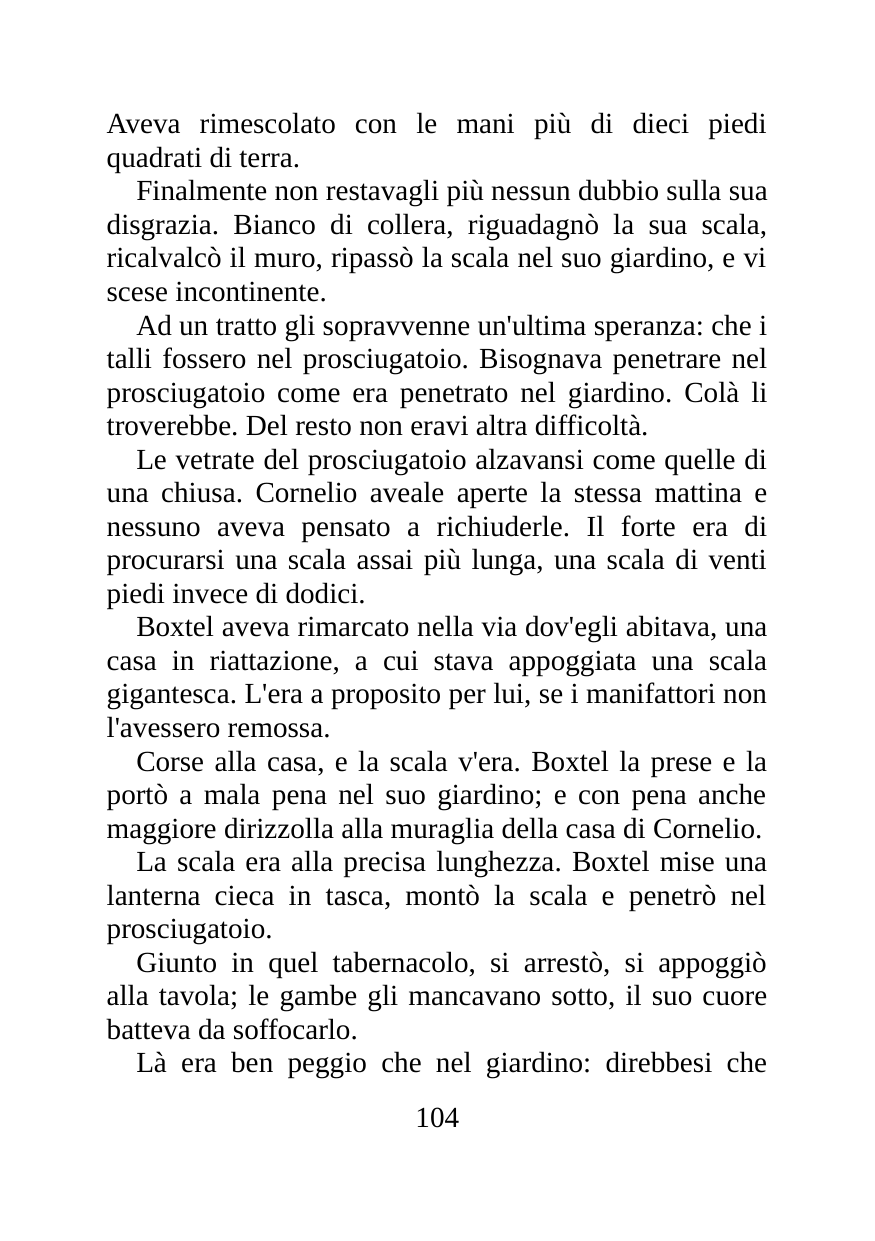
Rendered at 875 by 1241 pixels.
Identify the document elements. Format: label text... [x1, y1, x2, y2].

text Le vetrate del prosciugatoio alzavansi come quelle di una chiusa. Cornelio aveale aperte la stessa mattina e nessuno aveva pensato a richiuderle. Il forte era di procurarsi una scala assai più lunga, una scala di venti piedi invece di dodici. [106, 442, 768, 609]
text Aveva rimescolato con le mani più di dieci piedi quadrati di terra. [106, 106, 768, 173]
text La scala era alla precisa lunghezza. Boxtel mise una lanterna cieca in tasca, montò la scala e penetrò nel prosciugatoio. [106, 844, 768, 945]
text Corse alla casa, e la scala v'era. Boxtel la prese e la portò a mala pena nel suo giardino; e con pena anche maggiore dirizzolla alla muraglia della casa di Cornelio. [106, 744, 768, 844]
text Finalmente non restavagli più nessun dubbio sulla sua disgrazia. Bianco di collera, riguadagnò la sua scala, ricalvalcò il muro, ripassò la scala nel suo giardino, e vi scese incontinente. [106, 173, 768, 308]
text Là era ben peggio che nel giardino: direbbesi che [106, 1046, 768, 1079]
text Giunto in quel tabernacolo, si arrestò, si appoggiò alla tavola; le gambe gli mancavano sotto, il suo cuore batteva da soffocarlo. [106, 945, 768, 1046]
text Ad un tratto gli sopravvenne un'ultima speranza: che i talli fossero nel prosciugatoio. Bisognava penetrare nel prosciugatoio come era penetrato nel giardino. Colà li troverebbe. Del resto non eravi altra difficoltà. [106, 308, 768, 442]
text Boxtel aveva rimarcato nella via dov'egli abitava, una casa in riattazione, a cui stava appoggiata una scala gigantesca. L'era a proposito per lui, se i manifattori non l'avessero remossa. [106, 609, 768, 744]
